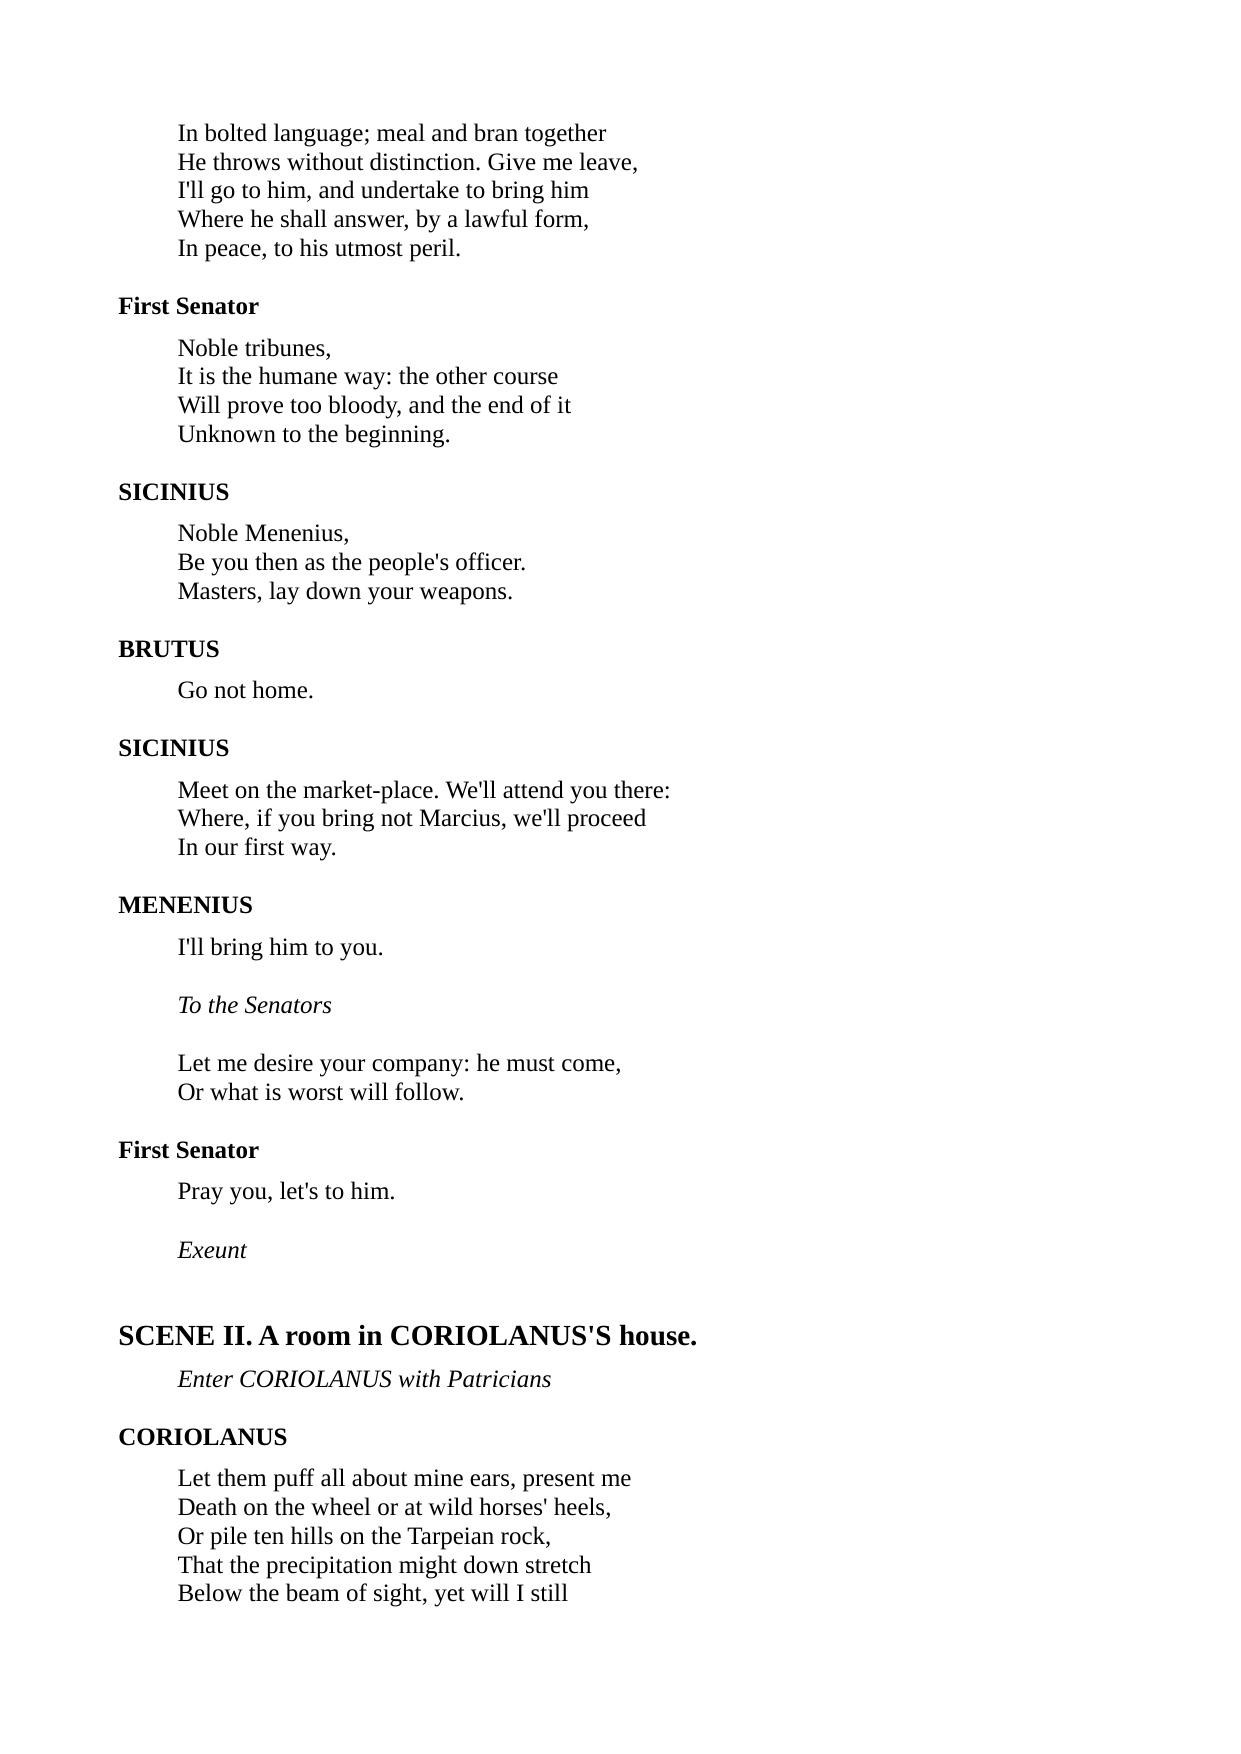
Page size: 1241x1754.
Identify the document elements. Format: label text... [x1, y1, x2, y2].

text CORIOLANUS [118, 1422, 1122, 1451]
text Pray you, let's to him. [177, 1176, 1063, 1205]
text Let me desire your company: he must come, Or what is worst will follow. [177, 1048, 1063, 1106]
text BRUTUS [118, 634, 1122, 663]
text First Senator [118, 1135, 1122, 1164]
text Noble tribunes, It is the humane way: the other course Will prove too bloody, and the end of it Unknown to the beginning. [177, 333, 1063, 448]
text Meet on the market-place. We'll attend you there: Where, if you bring not Marcius, we'll proceed In our first way. [177, 775, 1063, 861]
text In bolted language; meal and bran together He throws without distinction. Give me leave, I'll go to him, and undertake to bring him Where he shall answer, by a lawful form, In peace, to his utmost peril. [177, 118, 1063, 262]
text First Senator [118, 291, 1122, 320]
text I'll bring him to you. [177, 932, 1063, 961]
text Let them puff all about mine ears, present me Death on the wheel or at wild horses' heels, Or pile ten hills on the Tarpeian rock, That the precipitation might down stretch Below the beam of sight, yet will I still [177, 1463, 1063, 1607]
text Go not home. [177, 675, 1063, 704]
text SICINIUS [118, 733, 1122, 762]
subtitle SCENE II. A room in CORIOLANUS'S house. [118, 1318, 1122, 1351]
text MENENIUS [118, 891, 1122, 919]
text Noble Menenius, Be you then as the people's officer. Masters, lay down your weapons. [177, 518, 1063, 604]
text SICINIUS [118, 477, 1122, 506]
text To the Senators [177, 990, 1063, 1019]
text Exeunt [177, 1235, 1063, 1263]
text Enter CORIOLANUS with Patricians [177, 1364, 1063, 1393]
